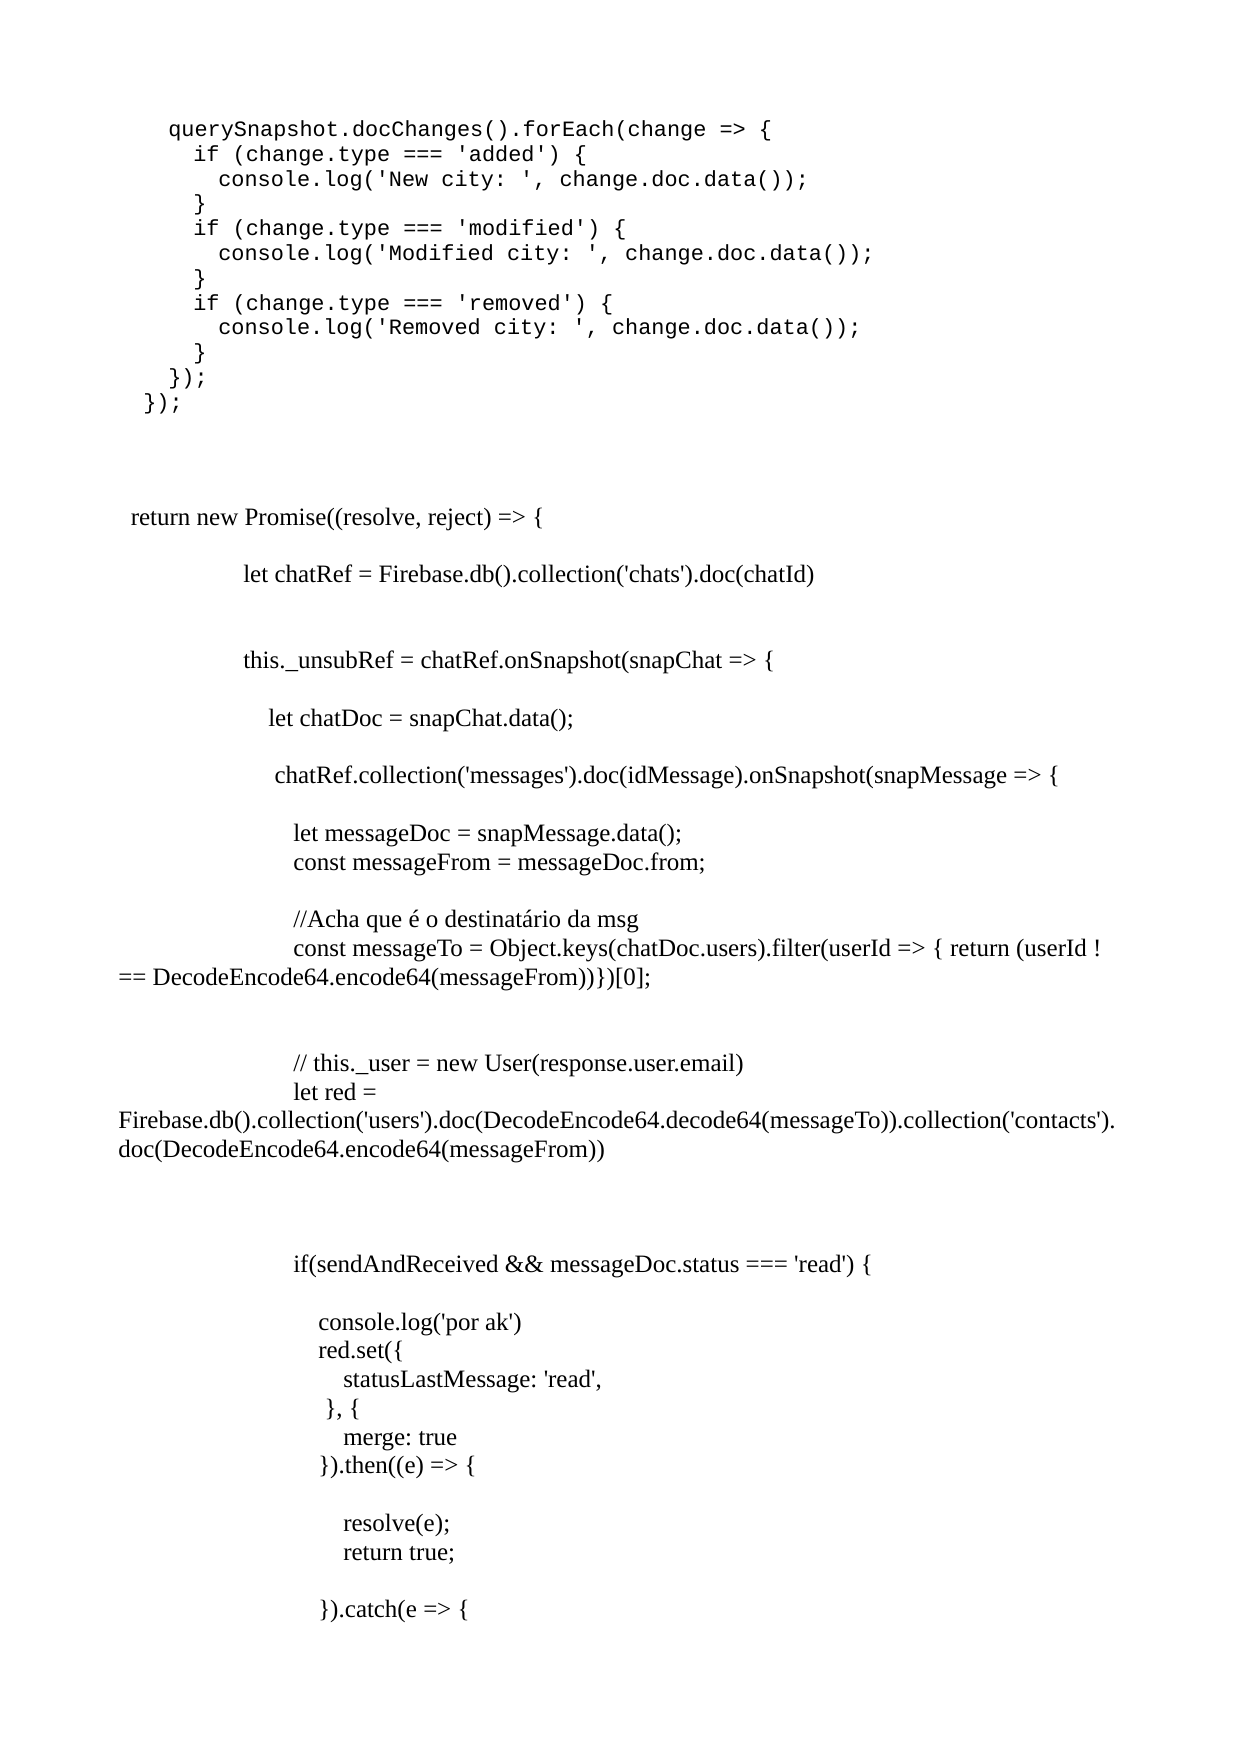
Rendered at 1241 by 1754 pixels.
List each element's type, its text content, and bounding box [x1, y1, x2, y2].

text merge: true [118, 1422, 1122, 1451]
text statusLastMessage: 'read', [118, 1364, 1122, 1393]
text //Acha que é o destinatário da msg [118, 904, 1122, 933]
text if (change.type === 'removed') { [118, 292, 1122, 316]
text return new Promise((resolve, reject) => { [118, 502, 1122, 531]
text red.set({ [118, 1336, 1122, 1364]
text chatRef.collection('messages').doc(idMessage).onSnapshot(snapMessage => { [118, 761, 1122, 789]
text }); [118, 366, 1122, 391]
text querySnapshot.docChanges().forEach(change => { [118, 118, 1122, 143]
text if (change.type === 'modified') { [118, 217, 1122, 242]
text return true; [118, 1537, 1122, 1566]
text }).catch(e => { [118, 1594, 1122, 1623]
text if(sendAndReceived && messageDoc.status === 'read') { [118, 1249, 1122, 1278]
text }).then((e) => { [118, 1451, 1122, 1479]
text } [118, 341, 1122, 366]
text let chatRef = Firebase.db().collection('chats').doc(chatId) [118, 559, 1122, 588]
text }); [118, 391, 1122, 416]
text const messageFrom = messageDoc.from; [118, 847, 1122, 876]
text console.log('Modified city: ', change.doc.data()); [118, 242, 1122, 267]
text let messageDoc = snapMessage.data(); [118, 818, 1122, 847]
text let red = Firebase.db().collection('users').doc(DecodeEncode64.decode64(messageTo)).collection('contacts').doc(DecodeEncode64.encode64(messageFrom)) [118, 1077, 1122, 1163]
text console.log('New city: ', change.doc.data()); [118, 168, 1122, 192]
text // this._user = new User(response.user.email) [118, 1048, 1122, 1077]
text this._unsubRef = chatRef.onSnapshot(snapChat => { [118, 646, 1122, 674]
text if (change.type === 'added') { [118, 143, 1122, 168]
text const messageTo = Object.keys(chatDoc.users).filter(userId => { return (userId !== DecodeEncode64.encode64(messageFrom))})[0]; [118, 933, 1122, 991]
text }, { [118, 1393, 1122, 1422]
text resolve(e); [118, 1508, 1122, 1537]
text console.log('Removed city: ', change.doc.data()); [118, 316, 1122, 341]
text } [118, 192, 1122, 217]
text console.log('por ak') [118, 1307, 1122, 1336]
text } [118, 267, 1122, 292]
text let chatDoc = snapChat.data(); [118, 703, 1122, 732]
